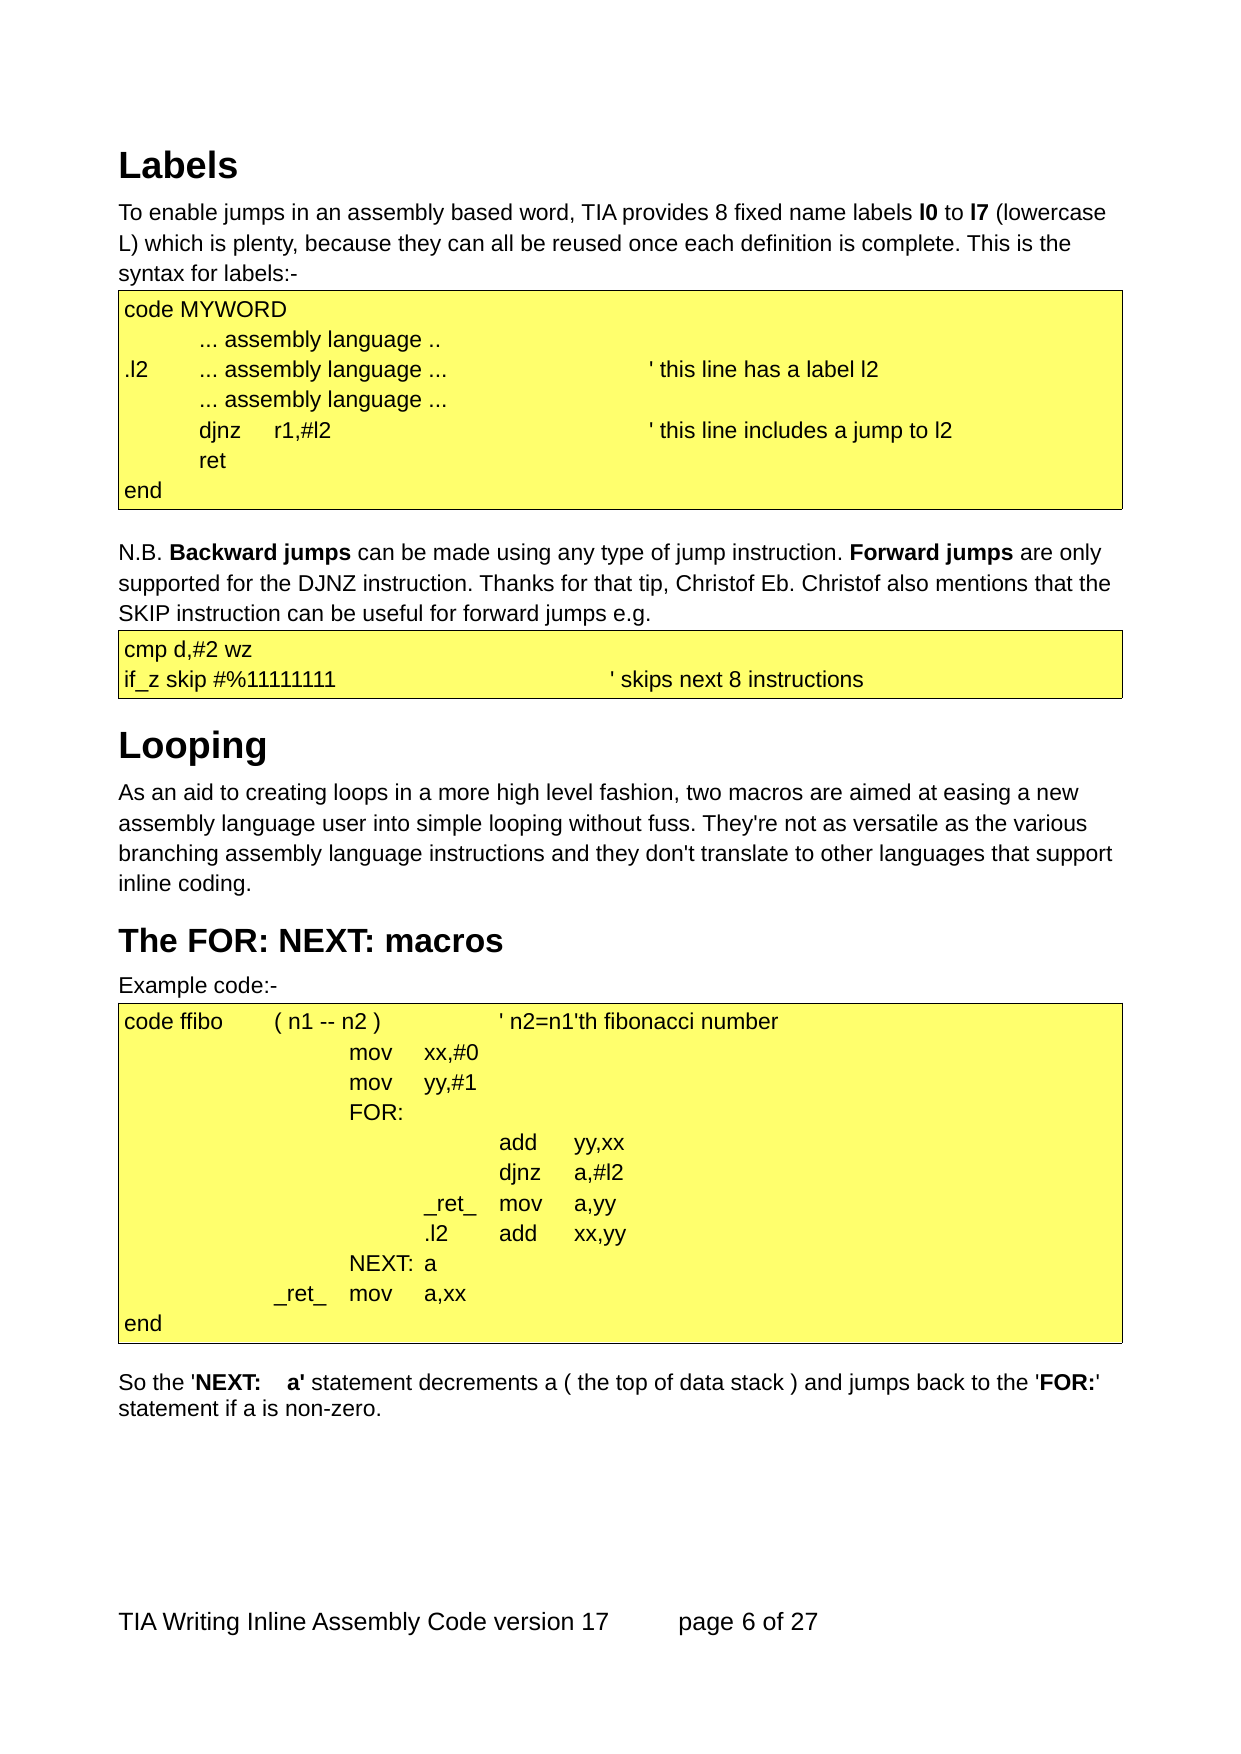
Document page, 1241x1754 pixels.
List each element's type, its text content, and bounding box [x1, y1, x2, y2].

subtitle The FOR: NEXT: macros [118, 921, 1122, 960]
table_header cmp d,#2 wz if_z skip #%11111111 ' skips next 8 instructions [119, 631, 1122, 698]
text To enable jumps in an assembly based word, TIA provides 8 fixed name labels l0 to l7 (lowercase L) which is plenty, because they can all be reused once each definition is complete. This is the syntax for labels:- [118, 199, 1122, 286]
text Example code:- [118, 972, 1122, 998]
text So the 'NEXT: a' statement decrements a ( the top of data stack ) and jumps back to the 'FOR:' statement if a is non-zero. [118, 1369, 1122, 1422]
subtitle Looping [118, 723, 1122, 767]
text N.B. Backward jumps can be made using any type of jump instruction. Forward jumps are only supported for the DJNZ instruction. Thanks for that tip, Christof Eb. Christof also mentions that the SKIP instruction can be useful for forward jumps e.g. [118, 539, 1122, 626]
subtitle Labels [118, 143, 1122, 187]
table_header code ffibo ( n1 -- n2 ) ' n2=n1'th fibonacci number mov xx,#0 mov yy,#1 FOR: add yy,xx djnz a,#l2 _ret_ mov a,yy .l2 add xx,yy NEXT: a _ret_ mov a,xx end [119, 1004, 1122, 1342]
table_header code MYWORD ... assembly language .. .l2 ... assembly language ... ' this line has a label l2 ... assembly language ... djnz r1,#l2 ' this line includes a jump to l2 ret end [119, 291, 1122, 509]
text As an aid to creating loops in a more high level fashion, two macros are aimed at easing a new assembly language user into simple looping without fuss. They're not as versatile as the various branching assembly language instructions and they don't translate to other languages that support inline coding. [118, 779, 1122, 896]
